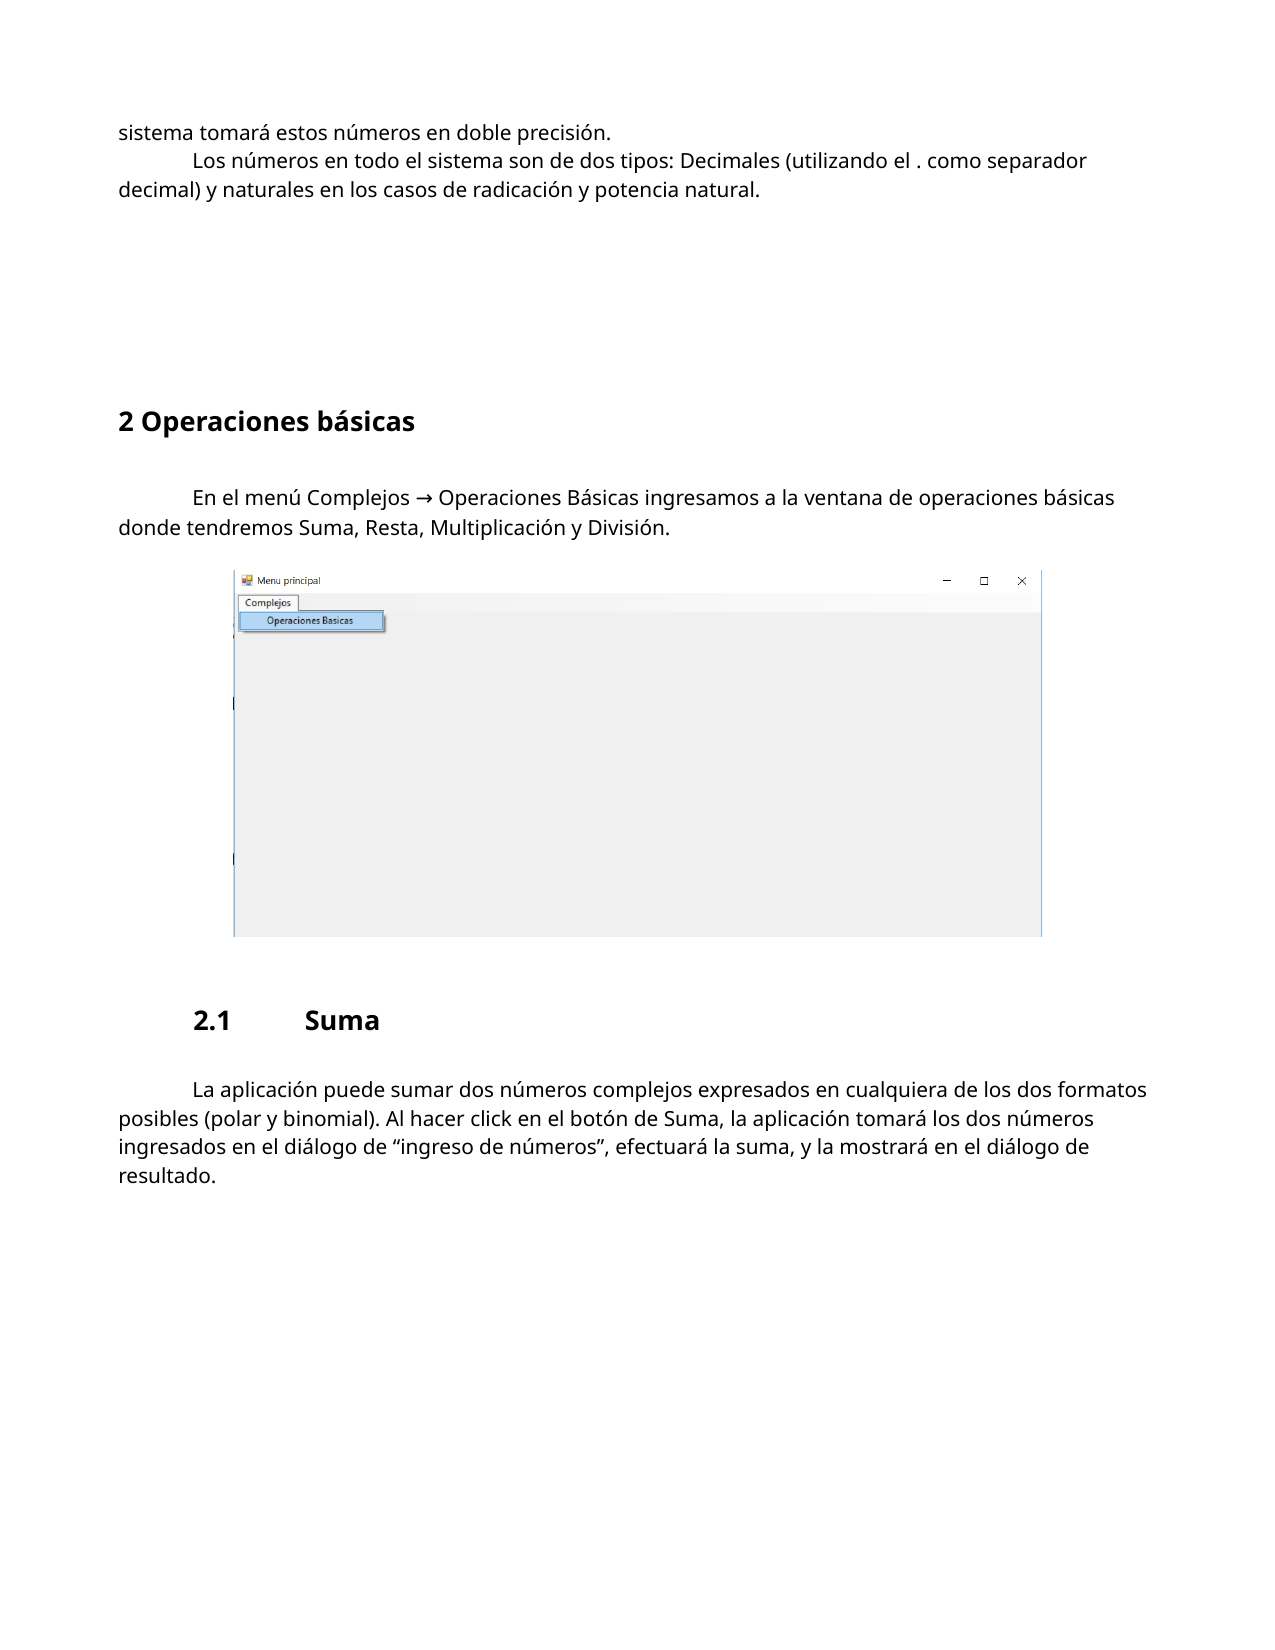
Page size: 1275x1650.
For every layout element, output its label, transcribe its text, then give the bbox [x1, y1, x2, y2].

text Los números en todo el sistema son de dos tipos: Decimales (utilizando el . como separador decimal) y naturales en los casos de radicación y potencia natural. [118, 147, 1157, 203]
text En el menú Complejos → Operaciones Básicas ingresamos a la ventana de operaciones básicas donde tendremos Suma, Resta, Multiplicación y División. [118, 476, 1157, 542]
text La aplicación puede sumar dos números complejos expresados en cualquiera de los dos formatos posibles (polar y binomial). Al hacer click en el botón de Suma, la aplicación tomará los dos números ingresados en el diálogo de “ingreso de números”, efectuará la suma, y la mostrará en el diálogo de resultado. [118, 1075, 1157, 1189]
text sistema tomará estos números en doble precisión. [118, 118, 1157, 147]
text 2 Operaciones básicas [118, 402, 1157, 439]
list Suma [193, 1002, 1157, 1038]
